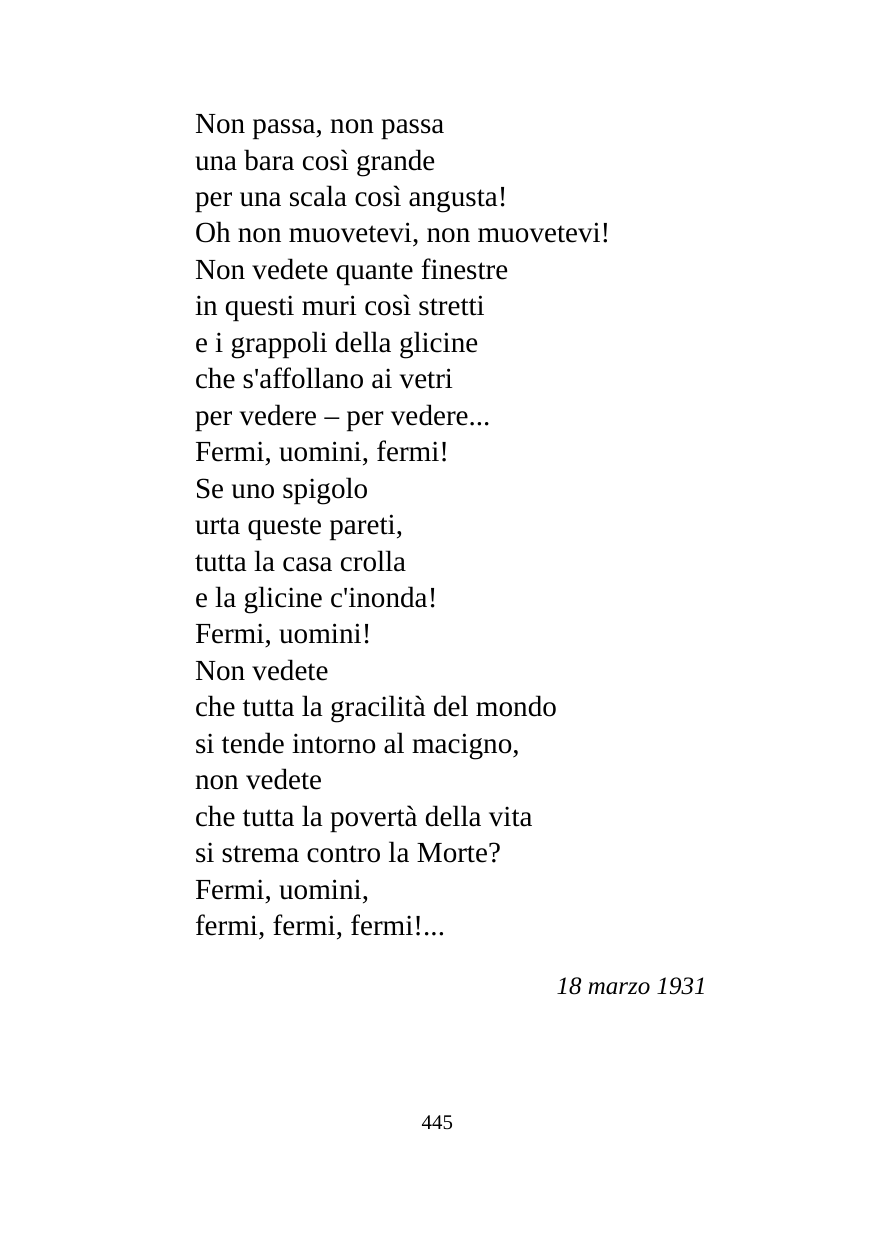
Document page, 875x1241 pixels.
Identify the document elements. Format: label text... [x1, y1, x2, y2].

text Non vedete quante finestre [195, 252, 768, 286]
text fermi, fermi, fermi!... [195, 908, 768, 942]
text Fermi, uomini! [195, 617, 768, 650]
text che tutta la povertà della vita [195, 799, 768, 832]
text Se uno spigolo [195, 471, 768, 504]
text si strema contro la Morte? [195, 835, 768, 869]
text che s'affollano ai vetri [195, 361, 768, 395]
text si tende intorno al macigno, [195, 726, 768, 759]
text non vedete [195, 762, 768, 796]
text Fermi, uomini, fermi! [195, 434, 768, 468]
text 18 marzo 1931 [106, 971, 709, 1000]
text urta queste pareti, [195, 507, 768, 541]
text che tutta la gracilità del mondo [195, 689, 768, 723]
text tutta la casa crolla [195, 544, 768, 577]
text Oh non muovetevi, non muovetevi! [195, 216, 768, 249]
text Non vedete [195, 653, 768, 687]
text Fermi, uomini, [195, 872, 768, 905]
text in questi muri così stretti [195, 288, 768, 322]
text una bara così grande [195, 143, 768, 176]
text e la glicine c'inonda! [195, 580, 768, 614]
text per vedere – per vedere... [195, 398, 768, 431]
text per una scala così angusta! [195, 179, 768, 213]
text e i grappoli della glicine [195, 325, 768, 358]
text Non passa, non passa [195, 106, 768, 140]
